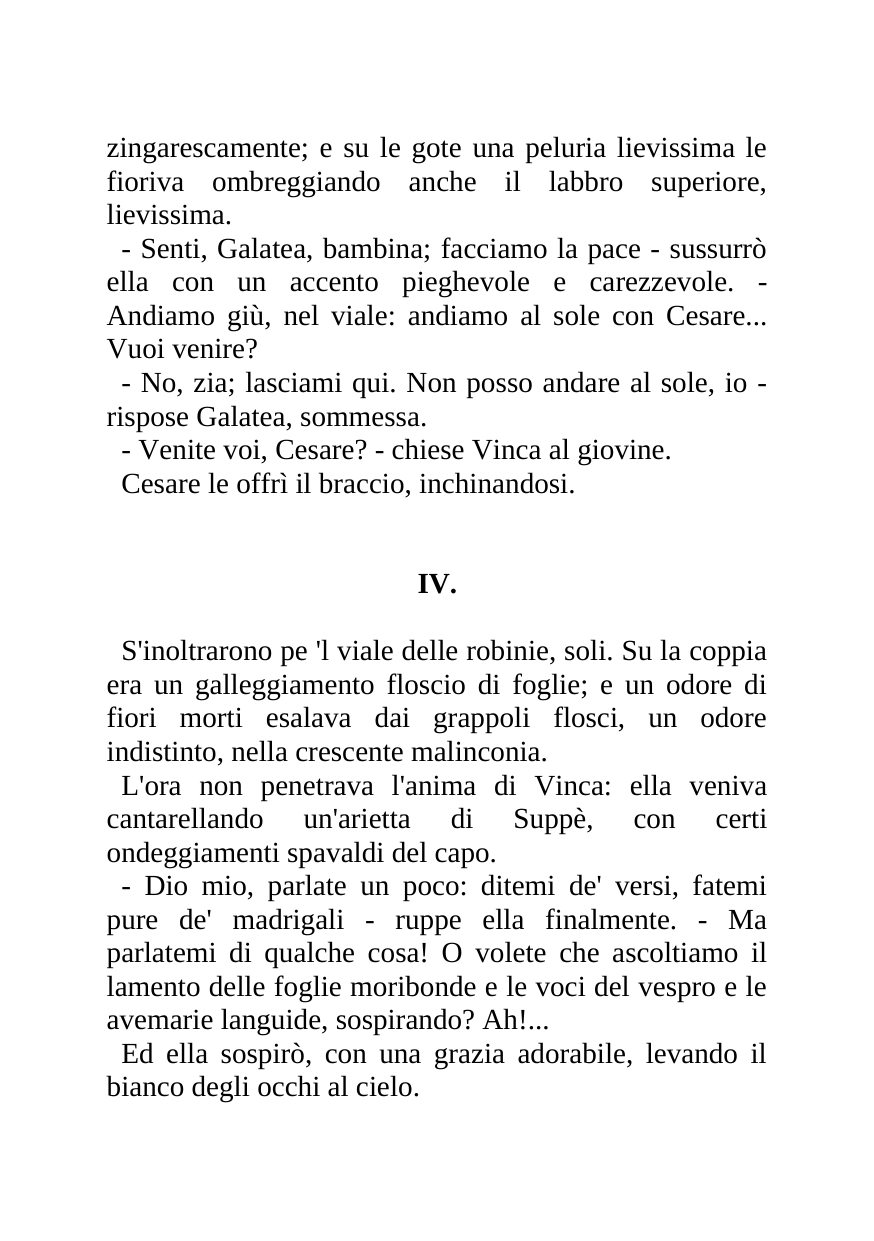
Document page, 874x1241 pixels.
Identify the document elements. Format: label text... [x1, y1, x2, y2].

text - Venite voi, Cesare? - chiese Vinca al giovine. [106, 432, 768, 466]
text - No, zia; lasciami qui. Non posso andare al sole, io - rispose Galatea, sommessa. [106, 365, 768, 432]
text - Senti, Galatea, bambina; facciamo la pace - sussurrò ella con un accento pieghevole e carezzevole. - Andiamo giù, nel viale: andiamo al sole con Cesare... Vuoi venire? [106, 231, 768, 365]
text Cesare le offrì il braccio, inchinandosi. [106, 466, 768, 499]
text Ed ella sospirò, con una grazia adorabile, levando il bianco degli occhi al cielo. [106, 1036, 768, 1103]
text L'ora non penetrava l'anima di Vinca: ella veniva cantarellando un'arietta di Suppè, con certi ondeggiamenti spavaldi del capo. [106, 768, 768, 868]
text zingarescamente; e su le gote una peluria lievissima le fioriva ombreggiando anche il labbro superiore, lievissima. [106, 130, 768, 231]
text - Dio mio, parlate un poco: ditemi de' versi, fatemi pure de' madrigali - ruppe ella finalmente. - Ma parlatemi di qualche cosa! O volete che ascoltiamo il lamento delle foglie moribonde e le voci del vespro e le avemarie languide, sospirando? Ah!... [106, 868, 768, 1036]
text S'inoltrarono pe 'l viale delle robinie, soli. Su la coppia era un galleggiamento floscio di foglie; e un odore di fiori morti esalava dai grappoli flosci, un odore indistinto, nella crescente malinconia. [106, 633, 768, 768]
text IV. [106, 566, 768, 600]
